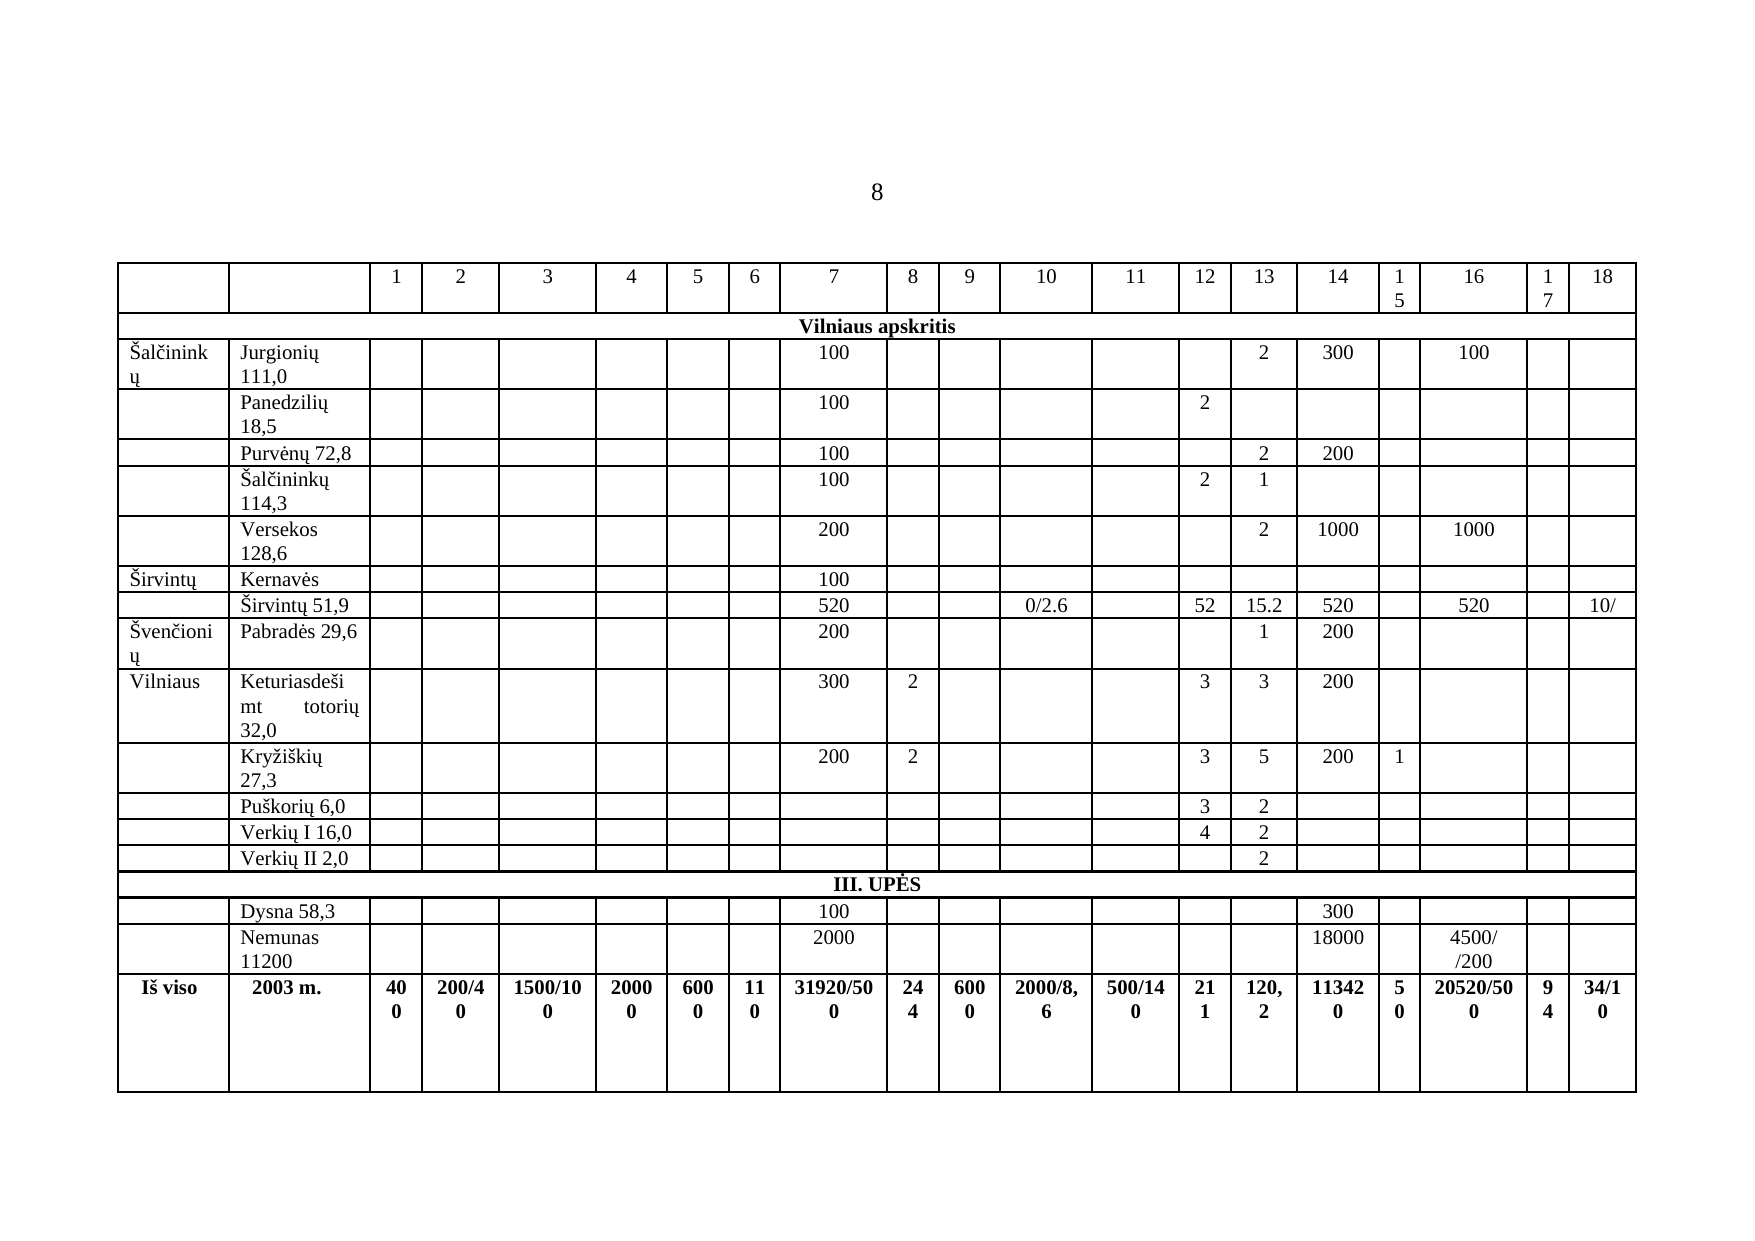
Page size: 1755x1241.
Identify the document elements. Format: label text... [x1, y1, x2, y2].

table_cell [1298, 846, 1378, 870]
table_cell 18000 [1298, 925, 1378, 973]
table_cell [597, 517, 666, 565]
table_cell [500, 744, 595, 792]
table_cell 2 [1232, 517, 1296, 565]
table_cell [1570, 820, 1635, 844]
table_cell [119, 467, 228, 515]
table_cell [1421, 820, 1526, 844]
table_header 12 [1180, 264, 1230, 312]
table_cell [730, 820, 779, 844]
table_cell 0/2.6 [1001, 593, 1091, 617]
table_cell [1380, 567, 1419, 591]
table_cell [1326, 207, 1393, 233]
table_cell [1093, 467, 1178, 515]
table_cell [500, 794, 595, 818]
table_cell 1 [1232, 619, 1296, 667]
table_cell [1570, 794, 1635, 818]
table_cell 200 [1298, 440, 1378, 464]
table_cell [1393, 207, 1501, 233]
table_cell [119, 744, 228, 792]
table_cell [1421, 670, 1526, 742]
table_cell [500, 925, 595, 973]
table_cell [371, 820, 421, 844]
table_cell [500, 619, 595, 667]
table_cell [668, 440, 728, 464]
table_header 17 [1528, 264, 1568, 312]
table_cell [1421, 440, 1526, 464]
table_cell 3 [1180, 670, 1230, 742]
table_cell [888, 593, 938, 617]
table_cell [423, 467, 498, 515]
table_cell [668, 517, 728, 565]
table_cell [500, 820, 595, 844]
table_cell [500, 390, 595, 438]
table_cell [119, 820, 228, 844]
table_cell [1093, 567, 1178, 591]
table_cell 1 [1232, 467, 1296, 515]
table_cell [1001, 619, 1091, 667]
table_cell 120,2 [1232, 975, 1296, 1091]
table_cell [1528, 925, 1568, 973]
table_cell [725, 207, 744, 233]
table_cell 34/10 [1570, 975, 1635, 1091]
table_cell [553, 207, 590, 233]
table_cell [1528, 846, 1568, 870]
table_cell Širvintų 51,9 [230, 593, 369, 617]
table_cell [423, 846, 498, 870]
table_cell [1180, 517, 1230, 565]
table_cell [1501, 207, 1568, 233]
table_cell [730, 567, 779, 591]
table_cell Puškorių 6,0 [230, 794, 369, 818]
table_cell [1570, 440, 1635, 464]
table_cell [1570, 390, 1635, 438]
table_cell [940, 925, 999, 973]
table_cell [1001, 846, 1091, 870]
table_cell Pabradės 29,6 [230, 619, 369, 667]
table_cell [1528, 340, 1568, 388]
table_cell [118, 207, 357, 233]
table_cell [371, 846, 421, 870]
table_cell [730, 517, 779, 565]
table_cell [1380, 846, 1419, 870]
table_cell [1093, 390, 1178, 438]
table_cell 2 [1232, 340, 1296, 388]
table_cell [888, 440, 938, 464]
table_cell Iš viso [119, 975, 228, 1091]
table_cell [1298, 794, 1378, 818]
table_cell [1180, 846, 1230, 870]
table_cell [888, 567, 938, 591]
table_cell [597, 440, 666, 464]
table_cell [1232, 899, 1296, 923]
table_cell [590, 207, 686, 233]
table_cell [1380, 670, 1419, 742]
table_cell [1001, 467, 1091, 515]
table_cell [1380, 390, 1419, 438]
table_cell [730, 670, 779, 742]
table_cell [940, 820, 999, 844]
table_cell [1180, 340, 1230, 388]
table_cell 2000/8,6 [1001, 975, 1091, 1091]
table_cell [423, 390, 498, 438]
table_cell [597, 567, 666, 591]
table_cell 200 [1298, 619, 1378, 667]
table_cell [423, 619, 498, 667]
table_cell [940, 567, 999, 591]
table_cell [1380, 593, 1419, 617]
table_cell [1380, 467, 1419, 515]
table_cell Dysna 58,3 [230, 899, 369, 923]
table_cell [842, 207, 847, 233]
table_cell [1180, 567, 1230, 591]
table_cell [371, 340, 421, 388]
table_cell 2 [1232, 440, 1296, 464]
table_cell [119, 517, 228, 565]
table_cell [597, 593, 666, 617]
table_cell [1093, 593, 1178, 617]
table_header 14 [1298, 264, 1378, 312]
table_cell Vilniaus [119, 670, 228, 742]
table_cell [358, 207, 553, 233]
table_cell 200 [1298, 670, 1378, 742]
table_cell Širvintų [119, 567, 228, 591]
table_cell [371, 440, 421, 464]
table_cell 2 [888, 744, 938, 792]
table_cell [597, 899, 666, 923]
table_cell 1000 [1421, 517, 1526, 565]
table_cell [668, 670, 728, 742]
table_cell [878, 207, 946, 233]
table_cell 6000 [940, 975, 999, 1091]
table_cell [597, 794, 666, 818]
table_cell [1077, 207, 1143, 233]
table_cell Nemunas 11200 [230, 925, 369, 973]
table_cell Šalčininkų 114,3 [230, 467, 369, 515]
table_cell [781, 846, 886, 870]
table_cell [500, 670, 595, 742]
table_cell [730, 593, 779, 617]
table_cell 100 [781, 340, 886, 388]
table_cell 100 [781, 567, 886, 591]
table_cell [1421, 467, 1526, 515]
table_cell [423, 670, 498, 742]
table_cell 200/40 [423, 975, 498, 1091]
table_cell Kernavės [230, 567, 369, 591]
table_header 4 [597, 264, 666, 312]
table_cell [730, 390, 779, 438]
table_cell 4500/ /200 [1421, 925, 1526, 973]
table_cell [940, 846, 999, 870]
table_cell 300 [781, 670, 886, 742]
table_header 15 [1380, 264, 1419, 312]
table_header [119, 264, 228, 312]
table_header 18 [1570, 264, 1635, 312]
table_cell 113420 [1298, 975, 1378, 1091]
table_cell [500, 593, 595, 617]
table_cell [1180, 925, 1230, 973]
table_cell [1528, 899, 1568, 923]
table_cell 2000 [781, 925, 886, 973]
table_cell [119, 440, 228, 464]
table_cell [730, 744, 779, 792]
table_cell [371, 619, 421, 667]
table_cell [888, 899, 938, 923]
table_cell [1093, 925, 1178, 973]
table_cell [119, 390, 228, 438]
table_cell [1180, 440, 1230, 464]
table_cell 94 [1528, 975, 1568, 1091]
table_cell [1528, 593, 1568, 617]
table_cell [1232, 390, 1296, 438]
table_cell [888, 390, 938, 438]
table_cell 3 [1180, 744, 1230, 792]
table_cell [500, 899, 595, 923]
table_cell [1528, 440, 1568, 464]
table_cell [888, 467, 938, 515]
table_cell [668, 925, 728, 973]
table_cell [597, 619, 666, 667]
table_cell [940, 794, 999, 818]
table_cell [668, 340, 728, 388]
table_cell [781, 820, 886, 844]
table_cell [371, 794, 421, 818]
table_cell [1210, 207, 1326, 233]
table_cell [888, 619, 938, 667]
table_cell [1380, 925, 1419, 973]
table_cell 300 [1298, 340, 1378, 388]
table_cell [1001, 390, 1091, 438]
table_header [230, 264, 369, 312]
table_cell [668, 567, 728, 591]
table_cell [1001, 794, 1091, 818]
table_cell [1093, 820, 1178, 844]
table_cell [371, 467, 421, 515]
table_cell Verkių I 16,0 [230, 820, 369, 844]
table_cell [119, 846, 228, 870]
table_cell Versekos 128,6 [230, 517, 369, 565]
table_cell [423, 744, 498, 792]
table_cell [668, 794, 728, 818]
table_cell [597, 340, 666, 388]
table_cell [1570, 340, 1635, 388]
table_cell [1001, 899, 1091, 923]
table_cell [668, 390, 728, 438]
table_cell 520 [781, 593, 886, 617]
table_cell [1380, 899, 1419, 923]
table_cell [730, 846, 779, 870]
table_cell 52 [1180, 593, 1230, 617]
table_cell [1570, 744, 1635, 792]
table_cell [1528, 390, 1568, 438]
table_cell 500/140 [1093, 975, 1178, 1091]
table_cell [119, 593, 228, 617]
table_cell [1093, 619, 1178, 667]
table_cell 2 [1232, 846, 1296, 870]
table_cell [1380, 794, 1419, 818]
table_cell 20520/500 [1421, 975, 1526, 1091]
table_cell [940, 899, 999, 923]
table_cell [730, 467, 779, 515]
table_cell [1421, 846, 1526, 870]
table_cell [1001, 820, 1091, 844]
table_cell [940, 670, 999, 742]
table_header 9 [940, 264, 999, 312]
table_cell [597, 846, 666, 870]
table_cell [1380, 619, 1419, 667]
table_cell 2 [1180, 390, 1230, 438]
table_cell [940, 744, 999, 792]
table_cell [1528, 670, 1568, 742]
table_cell [1093, 340, 1178, 388]
table_cell [781, 794, 886, 818]
table_cell Šalčininkų [119, 340, 228, 388]
table_cell 15.2 [1232, 593, 1296, 617]
table_cell 300 [1298, 899, 1378, 923]
table_cell [1041, 207, 1068, 233]
table_cell [371, 390, 421, 438]
table_cell [371, 517, 421, 565]
table_cell [500, 340, 595, 388]
table_header 7 [781, 264, 886, 312]
table_cell [1421, 390, 1526, 438]
table_cell III. UPĖS [119, 873, 1635, 896]
table_cell Kryžiškių 27,3 [230, 744, 369, 792]
table_cell 2 [1232, 820, 1296, 844]
table_cell Verkių II 2,0 [230, 846, 369, 870]
table_cell [423, 340, 498, 388]
table_cell [371, 925, 421, 973]
table_cell 110 [730, 975, 779, 1091]
table_cell [730, 899, 779, 923]
table_cell [1298, 390, 1378, 438]
table_cell [1001, 340, 1091, 388]
table_cell 50 [1380, 975, 1419, 1091]
table_cell [1093, 440, 1178, 464]
table_cell [888, 517, 938, 565]
table_cell [1528, 567, 1568, 591]
table_cell [500, 440, 595, 464]
table_cell [1093, 670, 1178, 742]
table_header 13 [1232, 264, 1296, 312]
table_cell [940, 340, 999, 388]
table_cell 2003 m. [230, 975, 369, 1091]
table_cell [1380, 440, 1419, 464]
table_cell [371, 744, 421, 792]
table_cell [668, 593, 728, 617]
table_cell [597, 744, 666, 792]
table_cell [423, 593, 498, 617]
table_cell [940, 517, 999, 565]
table_cell [1001, 567, 1091, 591]
table_cell [730, 440, 779, 464]
table_header 16 [1421, 264, 1526, 312]
table_cell [1568, 207, 1636, 233]
table_cell 20000 [597, 975, 666, 1091]
table_cell [668, 899, 728, 923]
table_cell 100 [781, 467, 886, 515]
table_cell [1093, 517, 1178, 565]
table_header 3 [500, 264, 595, 312]
table_cell [668, 846, 728, 870]
table_cell [940, 467, 999, 515]
table_cell [119, 899, 228, 923]
table_cell [371, 567, 421, 591]
table_cell 6000 [668, 975, 728, 1091]
table_cell [423, 517, 498, 565]
table_cell [686, 207, 706, 233]
table_cell [888, 846, 938, 870]
table_cell [597, 390, 666, 438]
table_cell [1421, 899, 1526, 923]
table_cell 400 [371, 975, 421, 1091]
table_cell [1001, 925, 1091, 973]
table_cell [1528, 794, 1568, 818]
table_cell 1500/100 [500, 975, 595, 1091]
table_cell [1093, 744, 1178, 792]
table_cell [597, 467, 666, 515]
table_cell 100 [781, 899, 886, 923]
table_cell 2 [1180, 467, 1230, 515]
table_cell [1001, 670, 1091, 742]
table_header 10 [1001, 264, 1091, 312]
table_cell [1093, 846, 1178, 870]
table_cell [423, 820, 498, 844]
table_cell [888, 820, 938, 844]
table_cell [500, 517, 595, 565]
table_cell [1421, 619, 1526, 667]
table_cell 244 [888, 975, 938, 1091]
table_header 1 [371, 264, 421, 312]
table_cell 211 [1180, 975, 1230, 1091]
table_cell [1069, 207, 1077, 233]
table_cell [940, 619, 999, 667]
table_cell [1232, 567, 1296, 591]
table_cell [423, 440, 498, 464]
table_cell 1000 [1298, 517, 1378, 565]
table_cell [940, 593, 999, 617]
table_cell [668, 467, 728, 515]
table_cell Vilniaus apskritis [119, 314, 1635, 338]
table_cell [1001, 744, 1091, 792]
table_cell [597, 820, 666, 844]
table_cell 3 [1180, 794, 1230, 818]
table_cell [1528, 517, 1568, 565]
table_cell [1001, 517, 1091, 565]
table_cell [1232, 925, 1296, 973]
table_cell [1528, 820, 1568, 844]
table_cell [764, 207, 842, 233]
table_cell [423, 899, 498, 923]
table_cell Švenčionių [119, 619, 228, 667]
table_cell [1380, 820, 1419, 844]
table_cell [730, 794, 779, 818]
table_cell [1570, 846, 1635, 870]
table_cell 100 [781, 390, 886, 438]
table_cell [1380, 340, 1419, 388]
table_header 2 [423, 264, 498, 312]
table_cell [1180, 619, 1230, 667]
table_cell Panedzilių 18,5 [230, 390, 369, 438]
table_cell [1570, 467, 1635, 515]
table_cell 4 [1180, 820, 1230, 844]
table_header 8 [888, 264, 938, 312]
table_cell [371, 593, 421, 617]
table_cell [668, 619, 728, 667]
table_cell [1528, 619, 1568, 667]
table_cell [706, 207, 725, 233]
table_cell 2 [1232, 794, 1296, 818]
table_cell [371, 899, 421, 923]
table_cell [1380, 517, 1419, 565]
table_cell [119, 925, 228, 973]
table_cell [888, 925, 938, 973]
table_cell [1298, 820, 1378, 844]
table_cell [1298, 567, 1378, 591]
table_cell [745, 207, 764, 233]
table_cell [1528, 467, 1568, 515]
table_cell [1570, 899, 1635, 923]
table_cell 200 [781, 517, 886, 565]
table_cell [940, 390, 999, 438]
table_cell [1570, 517, 1635, 565]
table_cell [730, 340, 779, 388]
table_cell 31920/500 [781, 975, 886, 1091]
table_cell [1180, 899, 1230, 923]
table_cell 10/ [1570, 593, 1635, 617]
table_cell 1 [1380, 744, 1419, 792]
table_cell 520 [1421, 593, 1526, 617]
table_cell 200 [781, 744, 886, 792]
table_cell [847, 207, 878, 233]
table_cell 5 [1232, 744, 1296, 792]
table_cell [1093, 899, 1178, 923]
table_cell [1570, 670, 1635, 742]
table_cell [1570, 925, 1635, 973]
table_cell 520 [1298, 593, 1378, 617]
table_cell [1143, 207, 1210, 233]
table_cell [597, 925, 666, 973]
table_cell [500, 467, 595, 515]
table_header 11 [1093, 264, 1178, 312]
table_cell [500, 846, 595, 870]
table_cell [1298, 467, 1378, 515]
table_header 5 [668, 264, 728, 312]
table_cell [668, 820, 728, 844]
table_cell [423, 567, 498, 591]
table_cell [371, 670, 421, 742]
table_cell Keturiasdešimt totorių 32,0 [230, 670, 369, 742]
table_cell [597, 670, 666, 742]
table_cell 2 [888, 670, 938, 742]
table_cell [946, 207, 1041, 233]
table_cell [423, 794, 498, 818]
table_cell [888, 794, 938, 818]
table_cell [730, 619, 779, 667]
table_cell 200 [1298, 744, 1378, 792]
table_cell [668, 744, 728, 792]
table_cell [1528, 744, 1568, 792]
table_cell Purvėnų 72,8 [230, 440, 369, 464]
table_cell 100 [781, 440, 886, 464]
table_cell [1570, 619, 1635, 667]
table_cell [730, 925, 779, 973]
table_cell [1001, 440, 1091, 464]
table_header 6 [730, 264, 779, 312]
table_cell [1093, 794, 1178, 818]
table_cell [119, 794, 228, 818]
table_cell [423, 925, 498, 973]
table_cell [1570, 567, 1635, 591]
table_cell 200 [781, 619, 886, 667]
table_cell Jurgionių 111,0 [230, 340, 369, 388]
table_cell [888, 340, 938, 388]
table_cell [940, 440, 999, 464]
table_cell 100 [1421, 340, 1526, 388]
table_cell 3 [1232, 670, 1296, 742]
table_cell [1421, 744, 1526, 792]
table_cell [1421, 794, 1526, 818]
table_cell [1421, 567, 1526, 591]
table_cell [500, 567, 595, 591]
